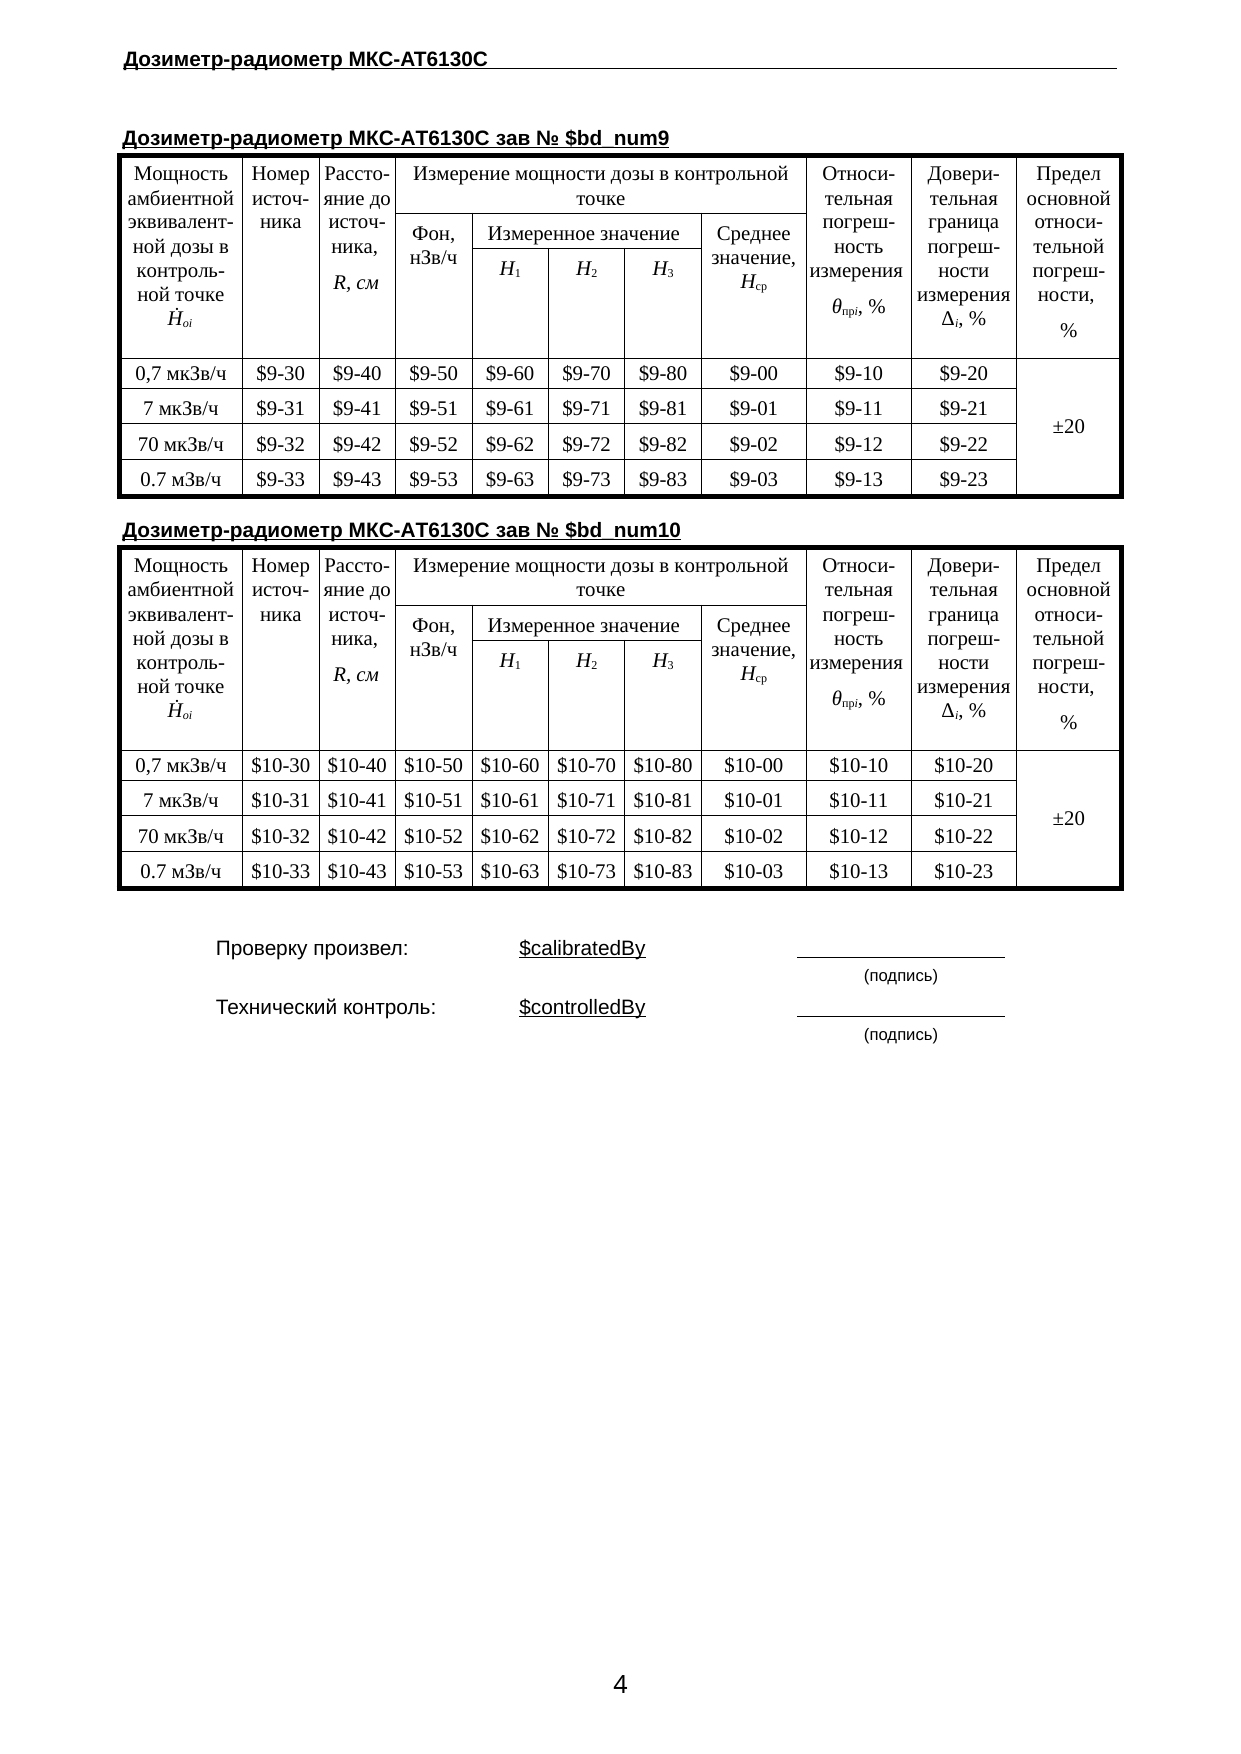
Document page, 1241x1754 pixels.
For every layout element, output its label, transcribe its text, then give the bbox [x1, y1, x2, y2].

table_cell [210, 965, 513, 989]
table_cell Номер источ-ника [243, 158, 319, 358]
table_cell $controlledBy [514, 989, 771, 1025]
table_header Дозиметр-радиометр МКС-AT6130C зав № $bd_num10 [119, 499, 1121, 545]
table_cell $10-21 [912, 781, 1016, 815]
table_cell $9-23 [912, 460, 1016, 494]
table_cell 0.7 мЗв/ч [122, 460, 242, 494]
table_cell $10-03 [702, 852, 806, 886]
table_cell $9-82 [625, 424, 701, 459]
table_cell Измерение мощности дозы в контрольной точке [396, 158, 806, 212]
table_cell Среднее значение, Hср [702, 606, 806, 750]
table_header [771, 930, 1030, 965]
table_cell Номер источ-ника [243, 550, 319, 750]
table_cell H3 [625, 641, 701, 750]
table_cell $9-00 [702, 359, 806, 388]
table_cell Технический контроль: [210, 989, 513, 1025]
table_cell 0.7 мЗв/ч [122, 852, 242, 886]
table_cell Предел основной относи-тельной погреш-ности, % [1017, 158, 1119, 358]
table_cell 70 мкЗв/ч [122, 424, 242, 459]
table_cell $9-22 [912, 424, 1016, 459]
table_cell $9-12 [807, 424, 911, 459]
table_cell [771, 989, 1030, 1025]
table_cell Рассто-яние до источ-ника, R, см [320, 158, 395, 358]
table_cell H2 [549, 641, 624, 750]
table_cell $10-23 [912, 852, 1016, 886]
table_cell $10-33 [243, 852, 319, 886]
table_cell $9-41 [320, 389, 395, 423]
table_cell 7 мкЗв/ч [122, 781, 242, 815]
table_cell $9-40 [320, 359, 395, 388]
table_cell Относи-тельная погреш-ность измерения θпрi, % [807, 158, 911, 358]
table_cell $10-82 [625, 816, 701, 851]
table_cell H1 [473, 641, 548, 750]
table_cell $9-80 [625, 359, 701, 388]
table_cell $10-01 [702, 781, 806, 815]
table_cell 70 мкЗв/ч [122, 816, 242, 851]
table_cell $10-71 [549, 781, 624, 815]
table_cell $10-80 [625, 751, 701, 780]
table_cell $10-43 [320, 852, 395, 886]
table_cell $10-51 [396, 781, 472, 815]
table_cell $10-00 [702, 751, 806, 780]
table_cell $9-01 [702, 389, 806, 423]
table_cell $9-50 [396, 359, 472, 388]
table_cell (подпись) [771, 965, 1030, 989]
table_cell $10-81 [625, 781, 701, 815]
table_cell $10-41 [320, 781, 395, 815]
table_cell $10-31 [243, 781, 319, 815]
table_header Проверку произвел: [210, 930, 513, 965]
table_cell $10-11 [807, 781, 911, 815]
table_cell $9-42 [320, 424, 395, 459]
table_cell $9-52 [396, 424, 472, 459]
table_cell Мощность амбиентной эквивалент-ной дозы в контроль-ной точке Ḣoi [122, 158, 242, 358]
table_cell $9-53 [396, 460, 472, 494]
table_cell $10-40 [320, 751, 395, 780]
table_cell $10-10 [807, 751, 911, 780]
table_cell Измерение мощности дозы в контрольной точке [396, 550, 806, 604]
table_cell $9-71 [549, 389, 624, 423]
table_cell $10-83 [625, 852, 701, 886]
table_cell [514, 1025, 771, 1049]
table_cell $9-03 [702, 460, 806, 494]
table_cell $10-52 [396, 816, 472, 851]
table_cell [210, 1025, 513, 1049]
table_cell [514, 965, 771, 989]
table_cell $10-70 [549, 751, 624, 780]
table_cell Рассто-яние до источ-ника, R, см [320, 550, 395, 750]
table_cell Фон, нЗв/ч [396, 214, 472, 358]
table_cell Довери-тельная граница погреш-ности измерения Δi, % [912, 158, 1016, 358]
table_cell $9-43 [320, 460, 395, 494]
table_cell 7 мкЗв/ч [122, 389, 242, 423]
table_cell $9-02 [702, 424, 806, 459]
table_cell $10-73 [549, 852, 624, 886]
table_cell Предел основной относи-тельной погреш-ности, % [1017, 550, 1119, 750]
table_cell $9-51 [396, 389, 472, 423]
table_cell H3 [625, 249, 701, 358]
table_header Дозиметр-радиометр МКС-AT6130C зав № $bd_num9 [119, 107, 1121, 153]
table_cell $10-02 [702, 816, 806, 851]
table_cell $10-72 [549, 816, 624, 851]
table_cell $10-50 [396, 751, 472, 780]
table_cell $10-22 [912, 816, 1016, 851]
table_cell Измеренное значение [473, 606, 701, 640]
table_cell $9-33 [243, 460, 319, 494]
table_cell Мощность амбиентной эквивалент-ной дозы в контроль-ной точке Ḣoi [122, 550, 242, 750]
table_cell $10-20 [912, 751, 1016, 780]
table_cell $9-83 [625, 460, 701, 494]
table_cell $10-53 [396, 852, 472, 886]
table_cell $9-13 [807, 460, 911, 494]
table_cell ±20 [1017, 359, 1119, 494]
table_cell $9-72 [549, 424, 624, 459]
table_cell $10-63 [473, 852, 548, 886]
table_cell $9-70 [549, 359, 624, 388]
table_cell $10-60 [473, 751, 548, 780]
table_cell H1 [473, 249, 548, 358]
table_cell H2 [549, 249, 624, 358]
table_cell Среднее значение, Hср [702, 214, 806, 358]
table_cell ±20 [1017, 751, 1119, 886]
table_cell Измеренное значение [473, 214, 701, 248]
table_cell $9-10 [807, 359, 911, 388]
table_cell $9-31 [243, 389, 319, 423]
table_cell (подпись) [771, 1025, 1030, 1049]
table_cell $9-30 [243, 359, 319, 388]
table_cell $10-13 [807, 852, 911, 886]
table_cell $9-32 [243, 424, 319, 459]
table_cell Фон, нЗв/ч [396, 606, 472, 750]
table_cell $10-30 [243, 751, 319, 780]
table_cell $10-42 [320, 816, 395, 851]
table_cell Довери-тельная граница погреш-ности измерения Δi, % [912, 550, 1016, 750]
table_cell 0,7 мкЗв/ч [122, 751, 242, 780]
table_cell $9-11 [807, 389, 911, 423]
table_cell $10-32 [243, 816, 319, 851]
table_cell 0,7 мкЗв/ч [122, 359, 242, 388]
table_cell $9-63 [473, 460, 548, 494]
table_cell $9-60 [473, 359, 548, 388]
table_cell $10-61 [473, 781, 548, 815]
table_header $calibratedBy [514, 930, 771, 965]
table_cell $9-73 [549, 460, 624, 494]
table_cell $9-21 [912, 389, 1016, 423]
table_cell $9-81 [625, 389, 701, 423]
table_cell $9-20 [912, 359, 1016, 388]
table_cell $10-62 [473, 816, 548, 851]
table_cell Относи-тельная погреш-ность измерения θпрi, % [807, 550, 911, 750]
table_cell $10-12 [807, 816, 911, 851]
table_cell $9-61 [473, 389, 548, 423]
table_cell $9-62 [473, 424, 548, 459]
